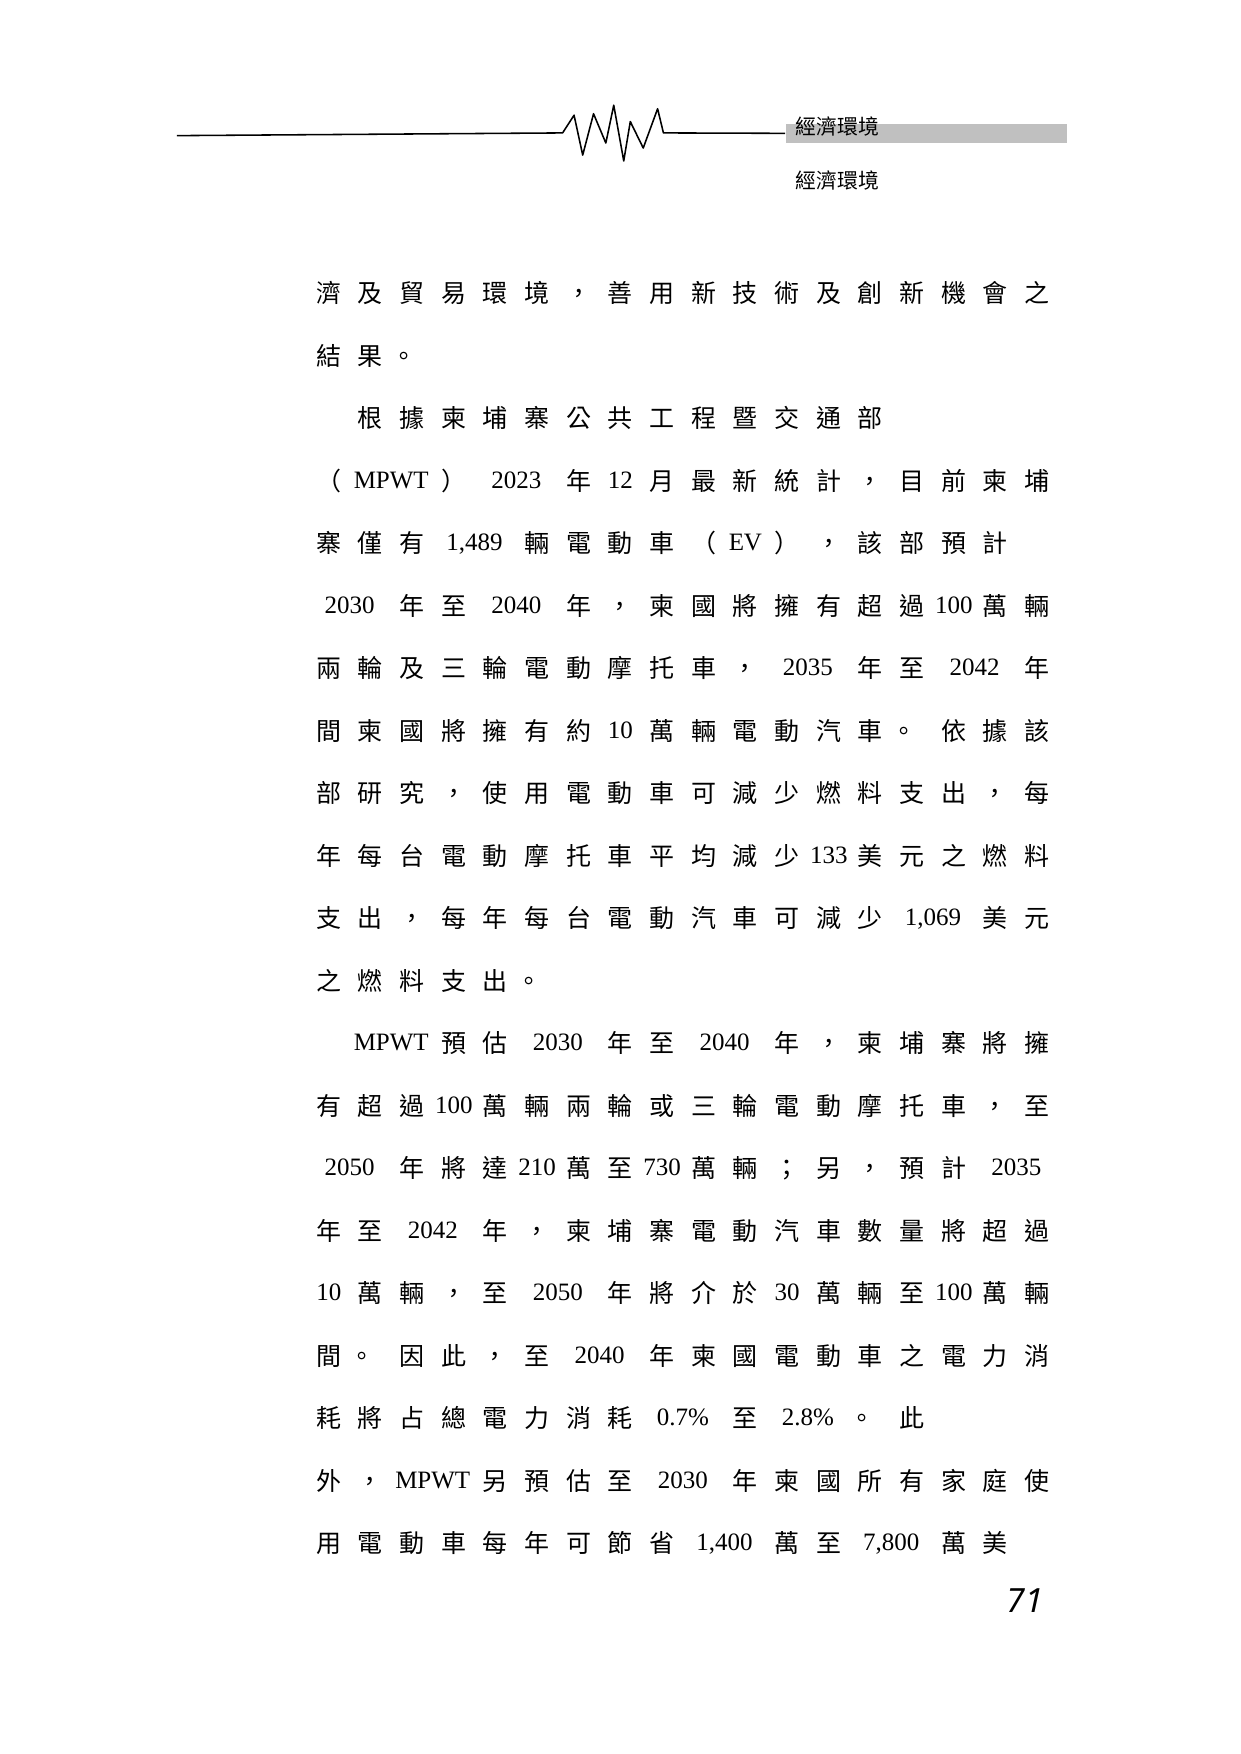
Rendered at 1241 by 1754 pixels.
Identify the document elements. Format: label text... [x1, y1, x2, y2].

text 濟及貿易環境，善用新技術及創新機會之結果。 [281, 250, 1058, 375]
text MPWT預估2030年至2040年，柬埔寨將擁有超過100萬輛兩輪或三輪電動摩托車，至2050年將達210萬至730萬輛；另，預計2035年至2042年，柬埔寨電動汽車數量將超過10萬輛，至2050年將介於30萬輛至100萬輛間。因此，至2040年柬國電動車之電力消耗將占總電力消耗0.7%至2.8%。此外，MPWT另預估至2030年柬國所有家庭使用電動車每年可節省1,400萬至7,800萬美 [281, 1000, 1058, 1563]
text 根據柬埔寨公共工程暨交通部（MPWT）2023年12月最新統計，目前柬埔寨僅有1,489輛電動車（EV），該部預計2030年至2040年，柬國將擁有超過100萬輛兩輪及三輪電動摩托車，2035年至2042年間柬國將擁有約10萬輛電動汽車。依據該部研究，使用電動車可減少燃料支出，每年每台電動摩托車平均減少133美元之燃料支出，每年每台電動汽車可減少1,069美元之燃料支出。 [281, 375, 1058, 1000]
